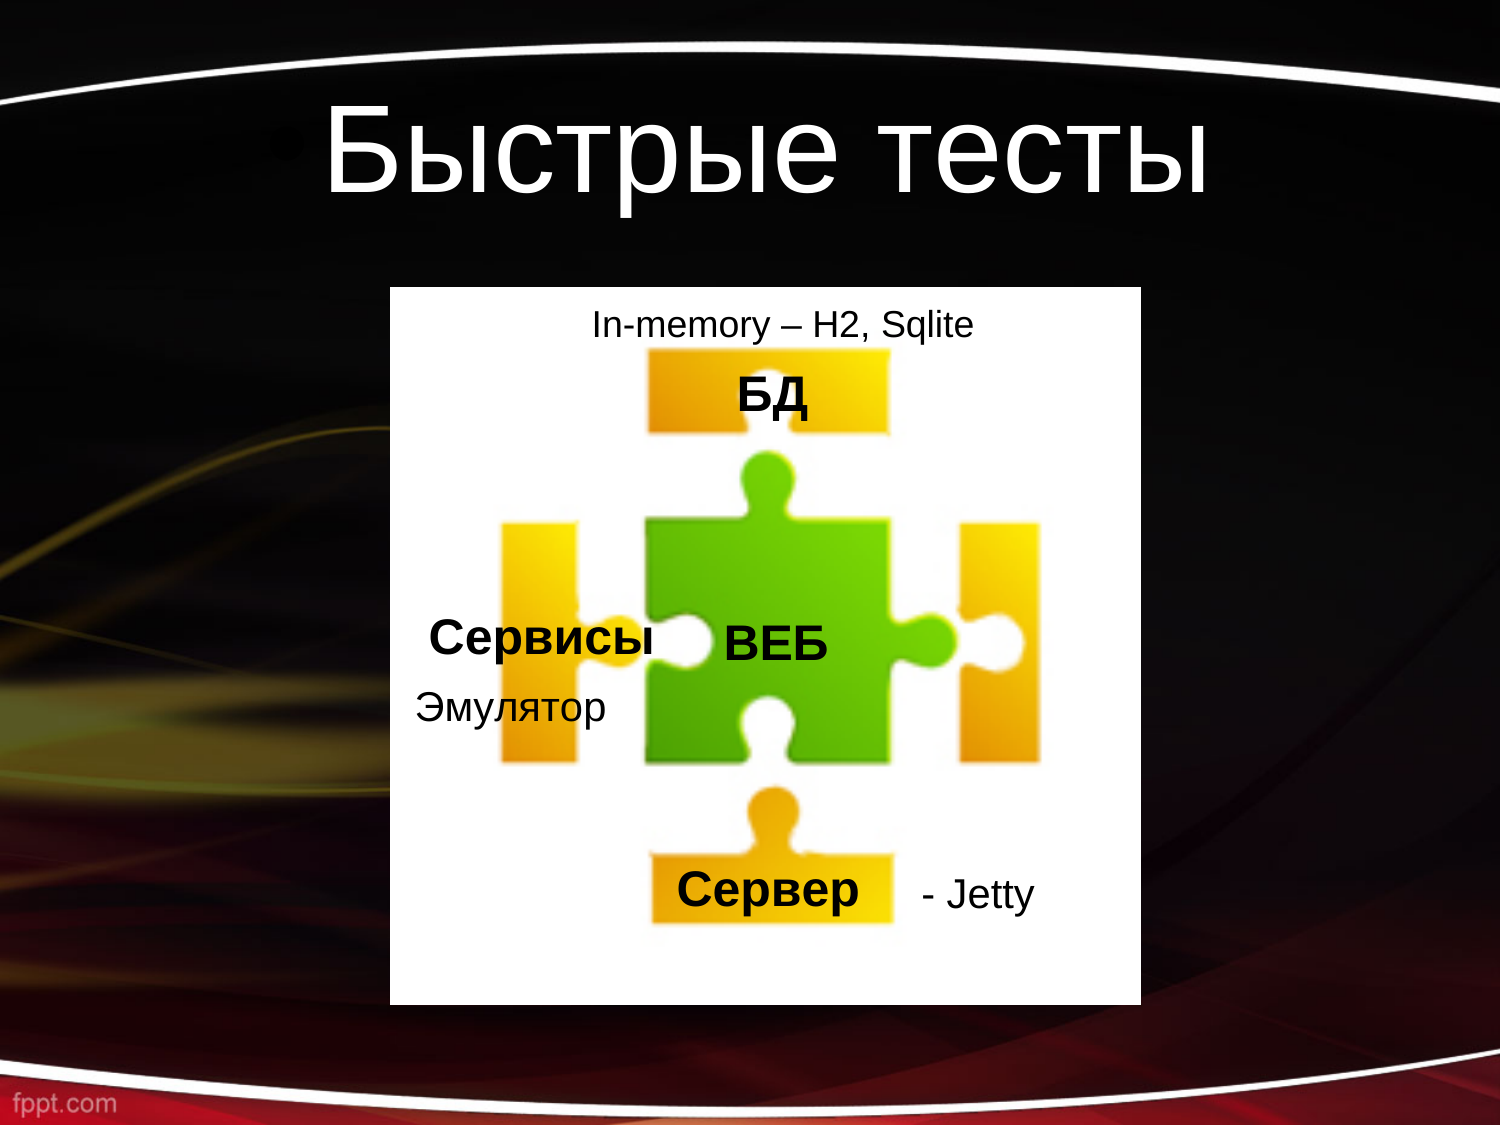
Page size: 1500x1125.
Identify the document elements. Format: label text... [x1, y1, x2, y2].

picture [0, 0, 1500, 1125]
text_box Эмулятор [393, 672, 628, 738]
text_box ВЕБ [708, 603, 844, 679]
text_box - Jetty [876, 859, 1081, 924]
text_box Сервисы [414, 597, 671, 673]
list Быстрые тесты [250, 59, 1228, 225]
text_box Сервер [661, 849, 875, 924]
text_box In-memory – H2, Sqlite [576, 292, 991, 353]
text_box БД [721, 353, 824, 429]
